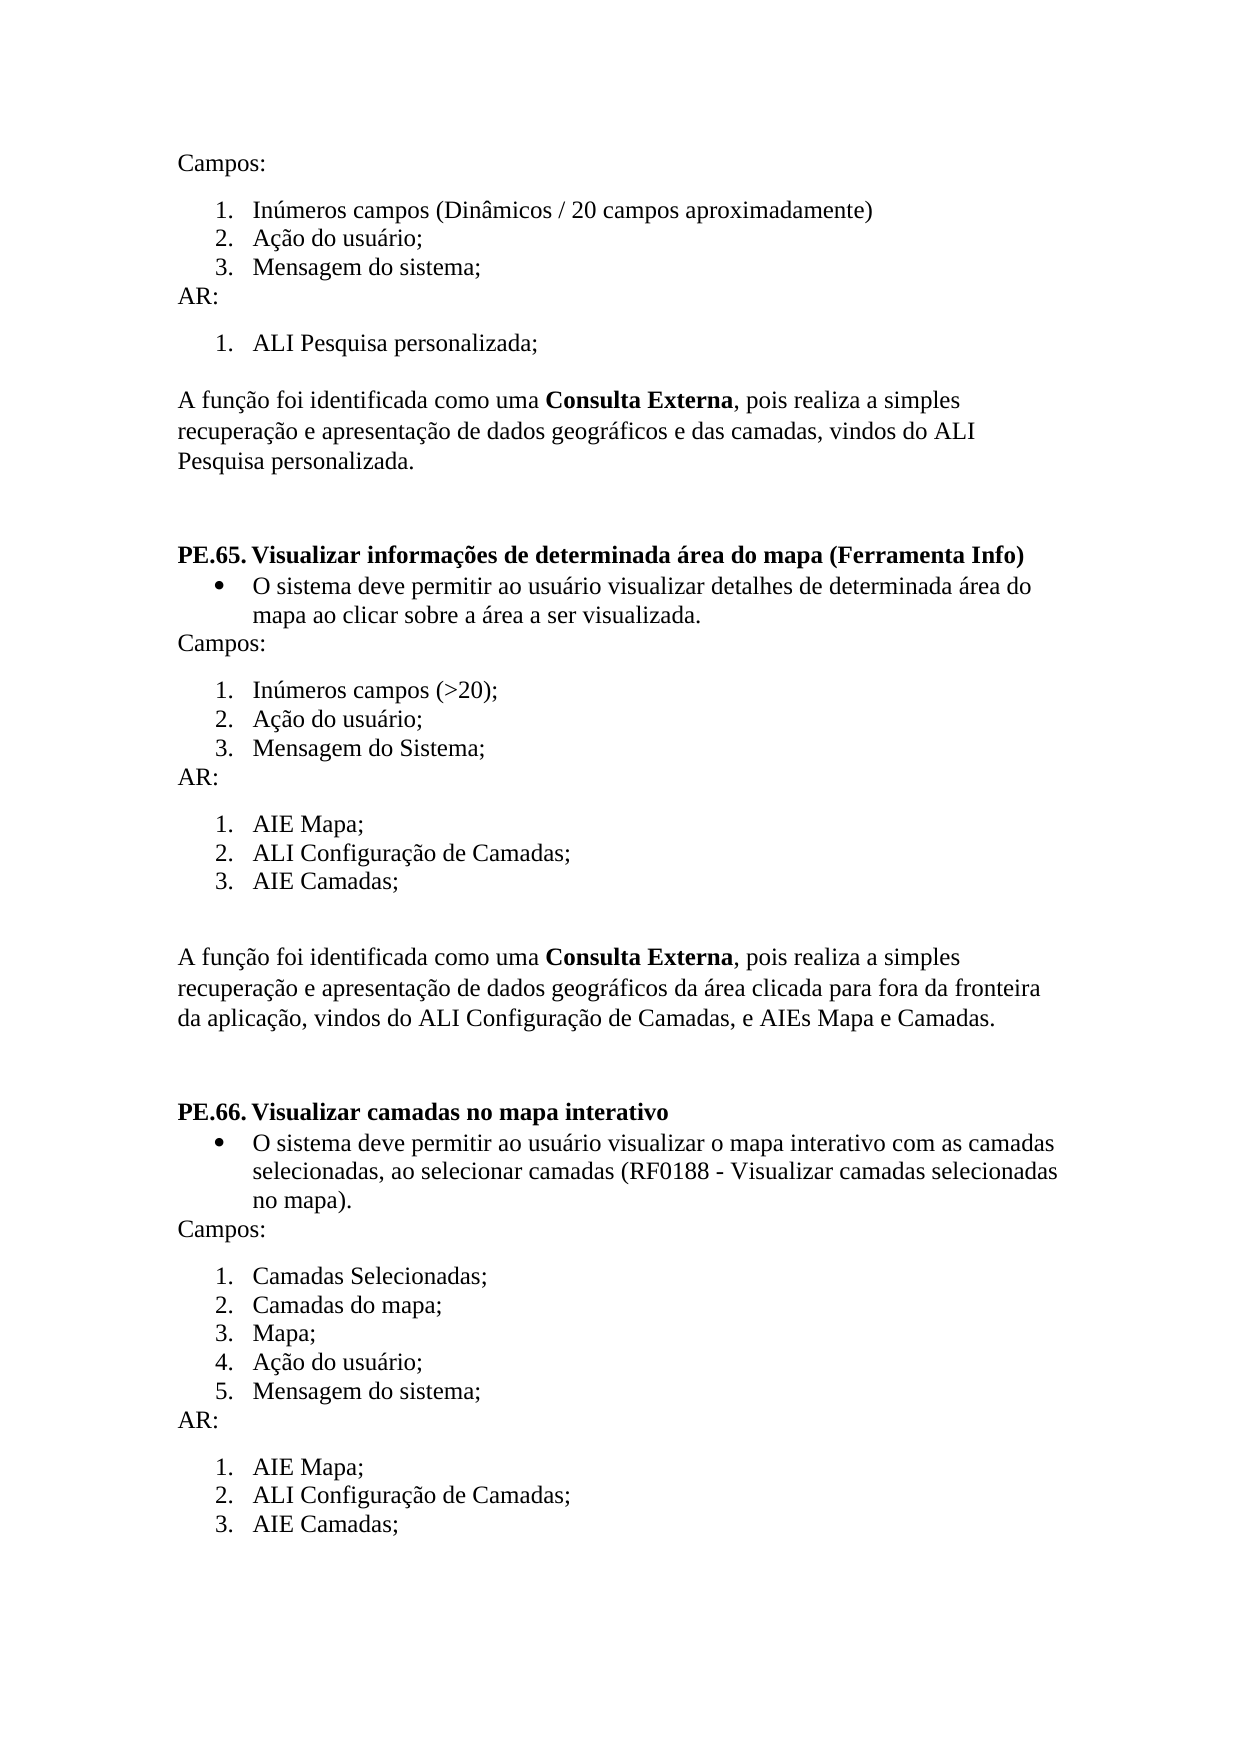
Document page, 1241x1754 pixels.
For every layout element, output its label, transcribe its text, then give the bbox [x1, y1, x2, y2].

list Mensagem do sistema; [215, 1376, 1063, 1405]
text Campos: [177, 1214, 1063, 1243]
list ALI Configuração de Camadas; [215, 838, 1063, 866]
list AIE Camadas; [215, 1509, 1063, 1538]
text A função foi identificada como uma Consulta Externa, pois realiza a simples recuperação e apresentação de dados geográficos e das camadas, vindos do ALI Pesquisa personalizada. [177, 386, 1063, 475]
list Inúmeros campos (>20); [215, 676, 1063, 704]
list Ação do usuário; [215, 223, 1063, 252]
list Mensagem do Sistema; [215, 733, 1063, 762]
list AIE Camadas; [215, 866, 1063, 895]
list AIE Mapa; [215, 809, 1063, 838]
list Inúmeros campos (Dinâmicos / 20 campos aproximadamente) [215, 195, 1063, 223]
list O sistema deve permitir ao usuário visualizar detalhes de determinada área do mapa ao clicar sobre a área a ser visualizada. [215, 571, 1063, 628]
list Ação do usuário; [215, 1347, 1063, 1376]
text AR: [177, 1405, 1063, 1433]
text Campos: [177, 628, 1063, 657]
text A função foi identificada como uma Consulta Externa, pois realiza a simples recuperação e apresentação de dados geográficos da área clicada para fora da fronteira da aplicação, vindos do ALI Configuração de Camadas, e AIEs Mapa e Camadas. [177, 942, 1063, 1032]
list ALI Pesquisa personalizada; [215, 328, 1063, 357]
text AR: [177, 281, 1063, 310]
text Campos: [177, 148, 1063, 176]
list AIE Mapa; [215, 1452, 1063, 1481]
list Ação do usuário; [215, 704, 1063, 733]
list Camadas do mapa; [215, 1290, 1063, 1318]
list O sistema deve permitir ao usuário visualizar o mapa interativo com as camadas selecionadas, ao selecionar camadas (RF0188 - Visualizar camadas selecionadas no mapa). [215, 1128, 1063, 1214]
list Visualizar camadas no mapa interativo [177, 1097, 1063, 1126]
list Mensagem do sistema; [215, 252, 1063, 281]
list Visualizar informações de determinada área do mapa (Ferramenta Info) [177, 541, 1063, 569]
list ALI Configuração de Camadas; [215, 1481, 1063, 1509]
list Mapa; [215, 1318, 1063, 1347]
text AR: [177, 762, 1063, 791]
list Camadas Selecionadas; [215, 1261, 1063, 1290]
